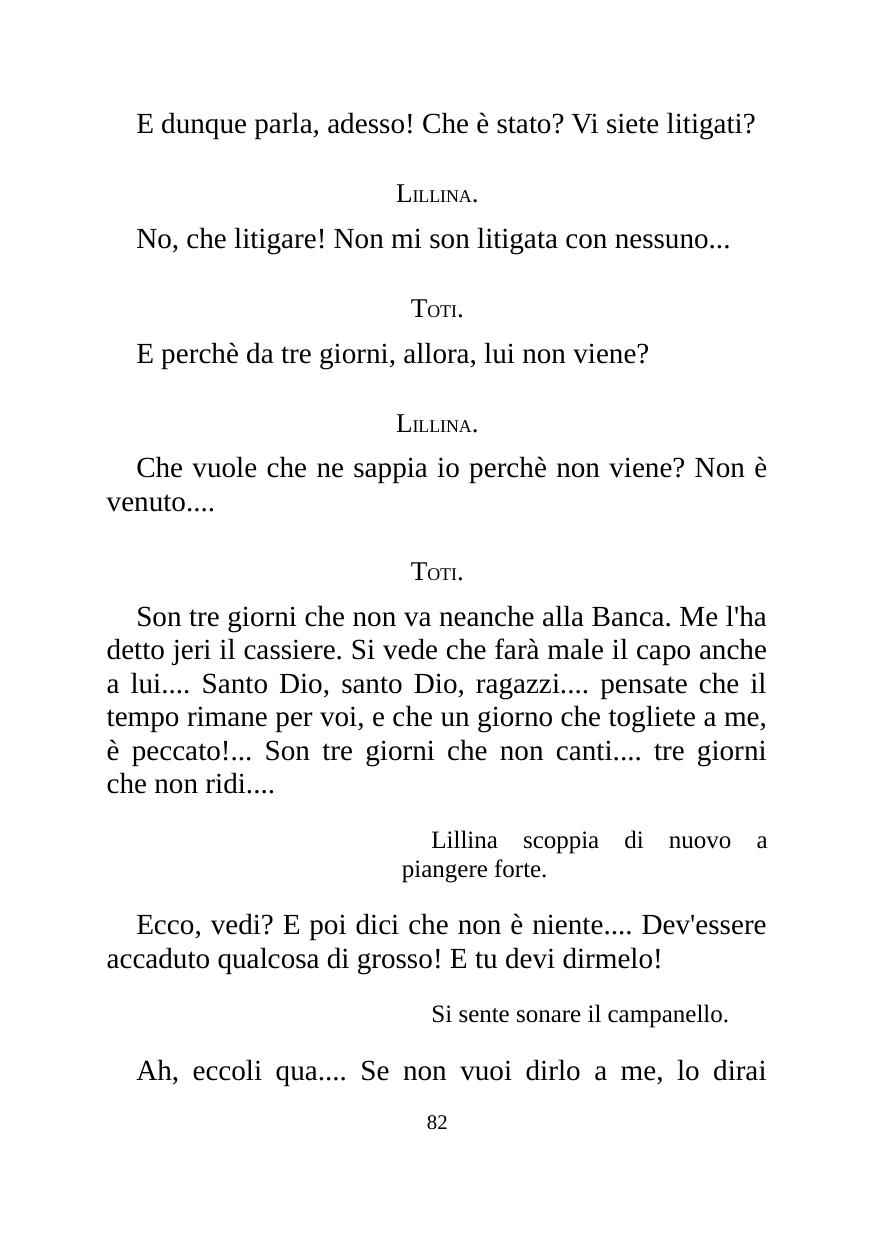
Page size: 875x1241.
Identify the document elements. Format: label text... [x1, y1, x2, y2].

text E dunque parla, adesso! Che è stato? Vi siete litigati? [106, 106, 768, 140]
text Ecco, vedi? E poi dici che non è niente.... Dev'essere accaduto qualcosa di grosso! E tu devi dirmelo! [106, 907, 768, 974]
text Ah, eccoli qua.... Se non vuoi dirlo a me, lo dirai [106, 1053, 768, 1087]
text No, che litigare! Non mi son litigata con nessuno... [106, 221, 768, 254]
text Lillina. [106, 407, 768, 438]
text Lillina scoppia di nuovo a piangere forte. [402, 825, 768, 882]
text Si sente sonare il campanello. [402, 999, 768, 1028]
text Toti. [106, 555, 768, 586]
text Son tre giorni che non va neanche alla Banca. Me l'ha detto jeri il cassiere. Si vede che farà male il capo anche a lui.... Santo Dio, santo Dio, ragazzi.... pensate che il tempo rimane per voi, e che un giorno che togliete a me, è peccato!... Son tre giorni che non canti.... tre giorni che non ridi.... [106, 599, 768, 800]
text Lillina. [106, 177, 768, 208]
text E perchè da tre giorni, allora, lui non viene? [106, 336, 768, 369]
text Toti. [106, 292, 768, 323]
text Che vuole che ne sappia io perchè non viene? Non è venuto.... [106, 450, 768, 517]
